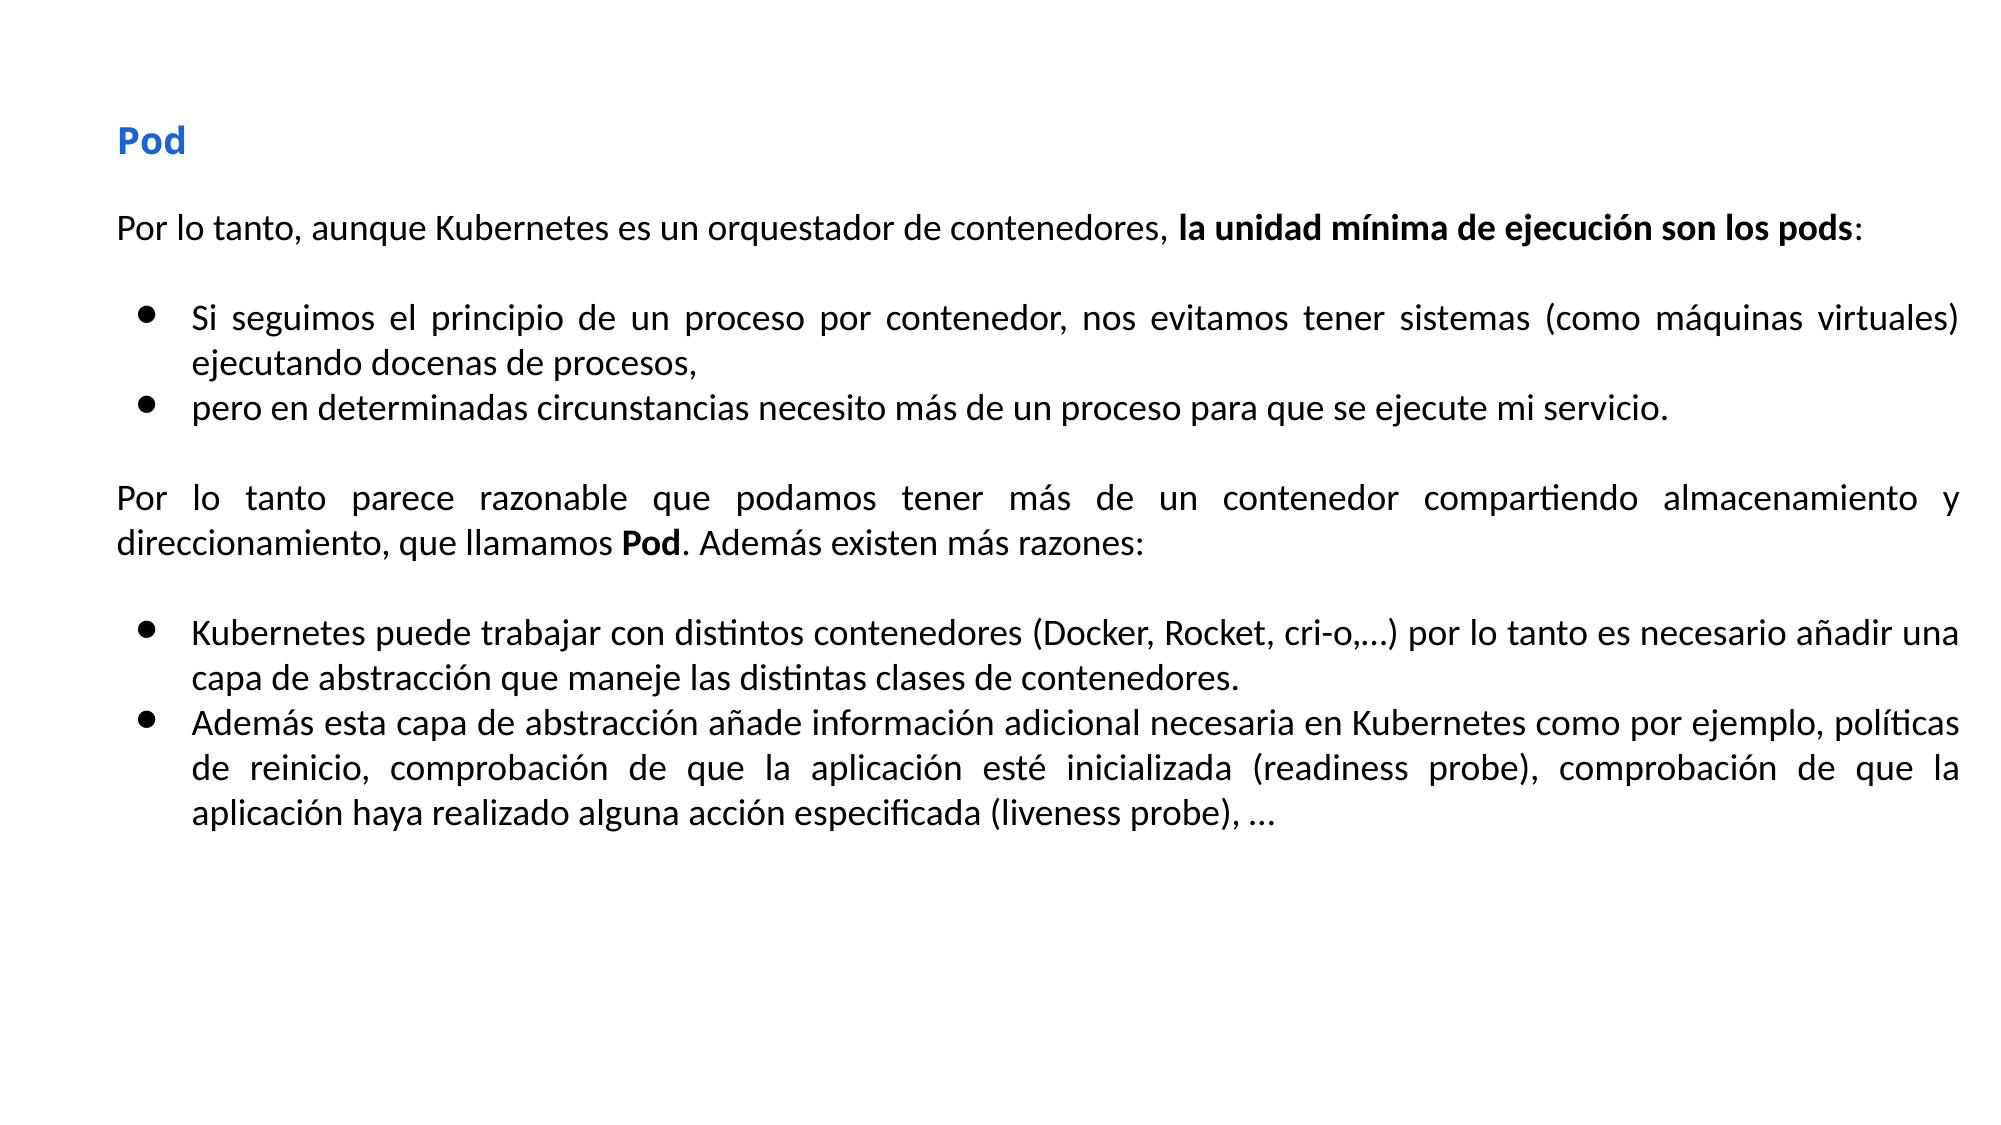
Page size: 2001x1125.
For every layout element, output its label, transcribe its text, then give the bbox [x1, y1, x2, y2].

text_box Por lo tanto, aunque Kubernetes es un orquestador de contenedores, la unidad mínima de ejecución son los pods: Si seguimos el principio de un proceso por contenedor, nos evitamos tener sistemas (como máquinas virtuales) ejecutando docenas de procesos, pero en determinadas circunstancias necesito más de un proceso para que se ejecute mi servicio. Por lo tanto parece razonable que podamos tener más de un contenedor compartiendo almacenamiento y direccionamiento, que llamamos Pod. Además existen más razones: Kubernetes puede trabajar con distintos contenedores (Docker, Rocket, cri-o,…) por lo tanto es necesario añadir una capa de abstracción que maneje las distintas clases de contenedores. Además esta capa de abstracción añade información adicional necesaria en Kubernetes como por ejemplo, políticas de reinicio, comprobación de que la aplicación esté inicializada (readiness probe), comprobación de que la aplicación haya realizado alguna acción especificada (liveness probe), … [101, 195, 1977, 408]
text_box Pod [101, 110, 437, 170]
